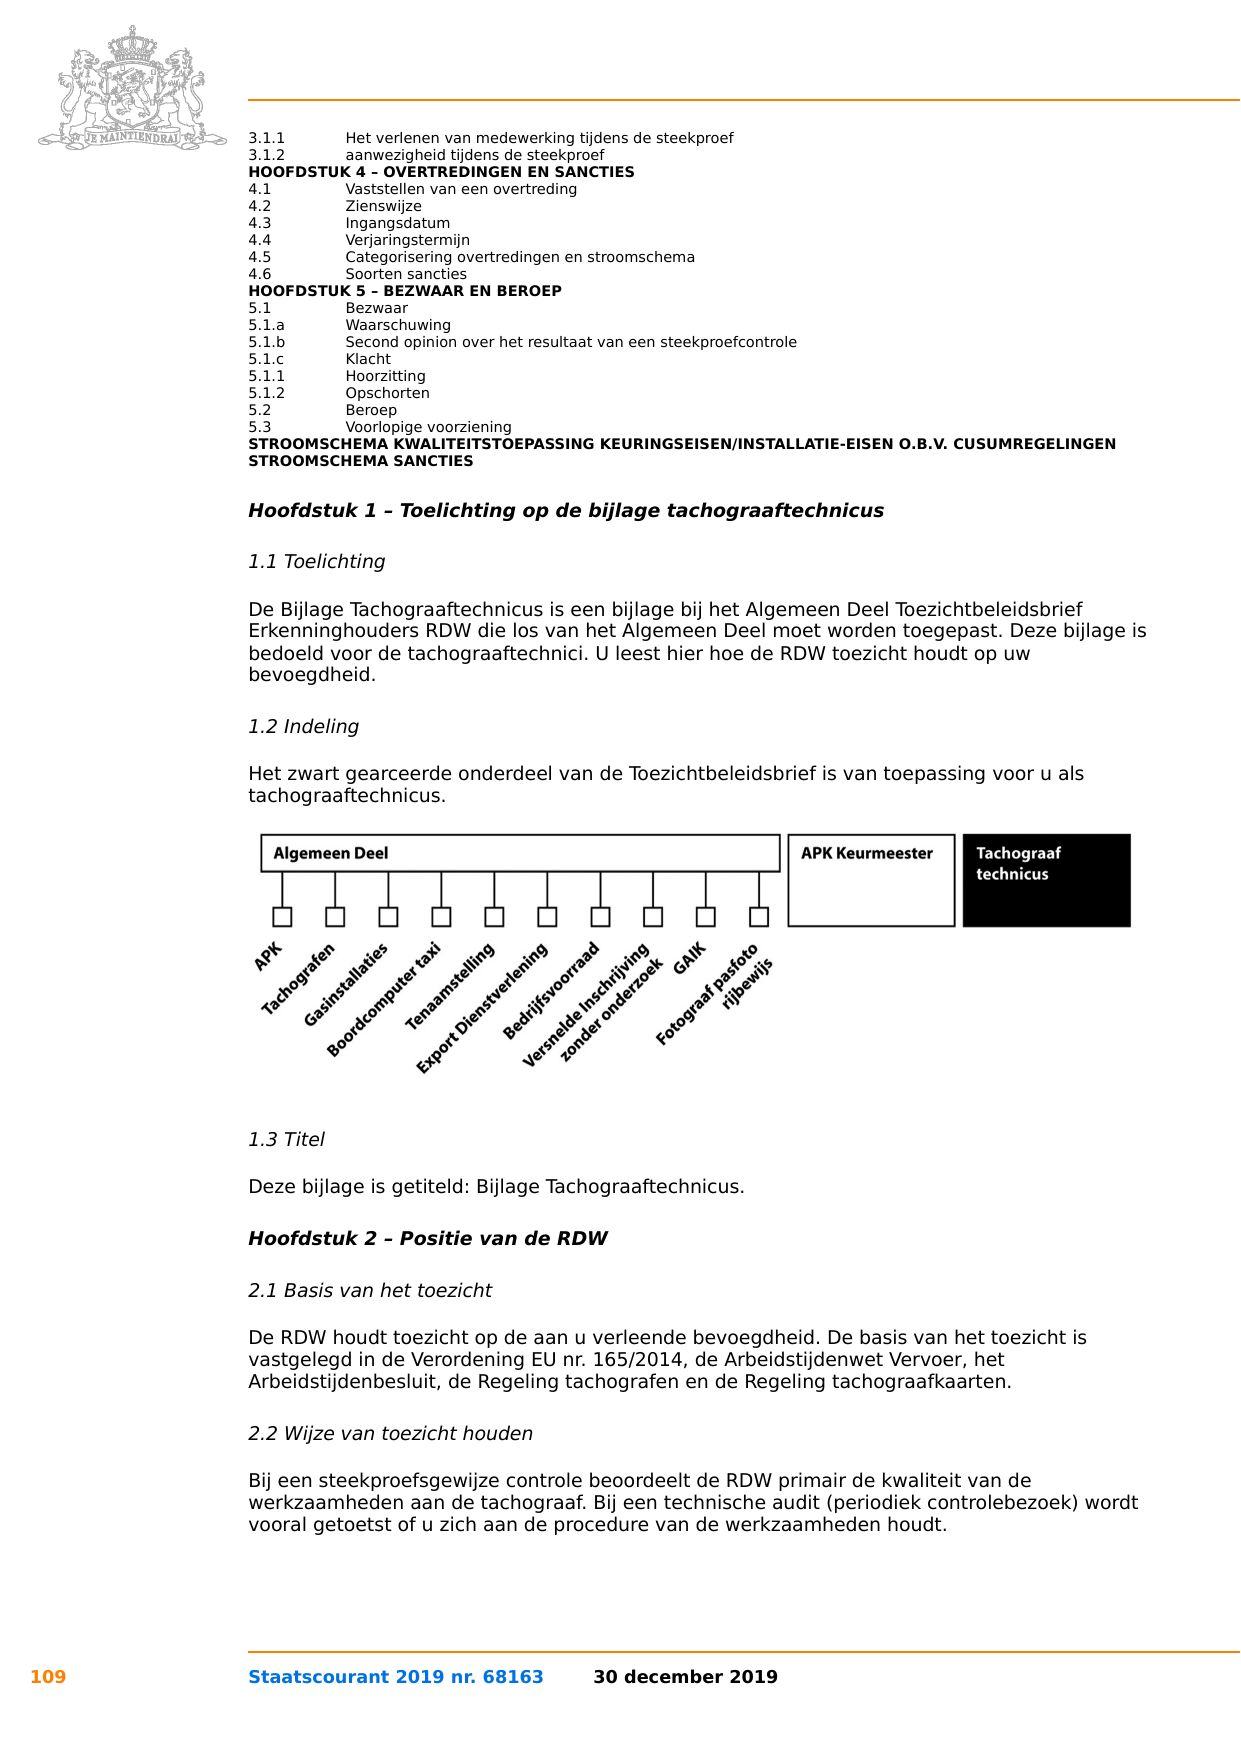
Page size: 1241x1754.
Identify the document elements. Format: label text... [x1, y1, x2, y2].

table_cell Het verlenen van medewerking tijdens de steekproef [340, 130, 1163, 147]
table_cell Categorisering overtredingen en stroomschema [340, 249, 1163, 266]
table_cell 5.1.c [248, 351, 339, 368]
picture [248, 829, 1134, 1078]
table_cell 5.1 [248, 300, 339, 317]
table_cell aanwezigheid tijdens de steekproef [340, 147, 1163, 164]
table_cell 5.1.2 [248, 385, 339, 402]
table_cell Hoorzitting [340, 368, 1163, 384]
subtitle 2.1 Basis van het toezicht [248, 1280, 1163, 1302]
table_cell Zienswijze [340, 198, 1163, 215]
table_cell 4.6 [248, 266, 339, 283]
table_cell Waarschuwing [340, 317, 1163, 334]
table_cell 3.1.1 [248, 130, 339, 147]
table_cell 5.2 [248, 402, 339, 418]
table_cell STROOMSCHEMA KWALITEITSTOEPASSING KEURINGSEISEN/INSTALLATIE-EISEN O.B.V. CUSUMREGELINGEN [248, 436, 1163, 452]
table_cell 4.2 [248, 198, 339, 215]
table_cell 4.4 [248, 232, 339, 249]
text Bij een steekproefsgewijze controle beoordeelt de RDW primair de kwaliteit van de werkzaamheden aan de tachograaf. Bij een technische audit (periodiek controlebezoek) wordt vooral getoetst of u zich aan de procedure van de werkzaamheden houdt. [248, 1470, 1163, 1536]
text Deze bijlage is getiteld: Bijlage Tachograaftechnicus. [248, 1176, 1163, 1198]
table_cell 3.1.2 [248, 147, 339, 164]
text De Bijlage Tachograaftechnicus is een bijlage bij het Algemeen Deel Toezichtbeleidsbrief Erkenninghouders RDW die los van het Algemeen Deel moet worden toegepast. Deze bijlage is bedoeld voor de tachograaftechnici. U leest hier hoe de RDW toezicht houdt op uw bevoegdheid. [248, 598, 1163, 686]
table_cell HOOFDSTUK 5 – BEZWAAR EN BEROEP [248, 283, 1163, 300]
table_cell Beroep [340, 402, 1163, 418]
table_cell Soorten sancties [340, 266, 1163, 283]
table_cell STROOMSCHEMA SANCTIES [248, 453, 1163, 469]
subtitle Hoofdstuk 2 – Positie van de RDW [248, 1228, 1163, 1250]
subtitle 1.3 Titel [248, 1129, 1163, 1151]
table_cell Bezwaar [340, 300, 1163, 317]
table_cell Voorlopige voorziening [340, 419, 1163, 436]
table_cell Second opinion over het resultaat van een steekproefcontrole [340, 334, 1163, 351]
table_cell 5.3 [248, 419, 339, 436]
table_cell 5.1.b [248, 334, 339, 351]
table_cell Klacht [340, 351, 1163, 368]
table_cell 5.1.1 [248, 368, 339, 384]
subtitle 1.1 Toelichting [248, 551, 1163, 573]
text Het zwart gearceerde onderdeel van de Toezichtbeleidsbrief is van toepassing voor u als tachograaftechnicus. [248, 763, 1163, 807]
subtitle 2.2 Wijze van toezicht houden [248, 1423, 1163, 1445]
table_cell 4.5 [248, 249, 339, 266]
text De RDW houdt toezicht op de aan u verleende bevoegdheid. De basis van het toezicht is vastgelegd in de Verordening EU nr. 165/2014, de Arbeidstijdenwet Vervoer, het Arbeidstijdenbesluit, de Regeling tachografen en de Regeling tachograafkaarten. [248, 1327, 1163, 1393]
picture [38, 25, 227, 150]
table_cell 5.1.a [248, 317, 339, 334]
table_cell Vaststellen van een overtreding [340, 181, 1163, 198]
table_cell Ingangsdatum [340, 215, 1163, 232]
subtitle 1.2 Indeling [248, 716, 1163, 738]
table_cell Opschorten [340, 385, 1163, 402]
subtitle Hoofdstuk 1 – Toelichting op de bijlage tachograaftechnicus [248, 499, 1163, 521]
table_cell 4.3 [248, 215, 339, 232]
table_cell HOOFDSTUK 4 – OVERTREDINGEN EN SANCTIES [248, 164, 1163, 181]
table_cell Verjaringstermijn [340, 232, 1163, 249]
table_cell 4.1 [248, 181, 339, 198]
